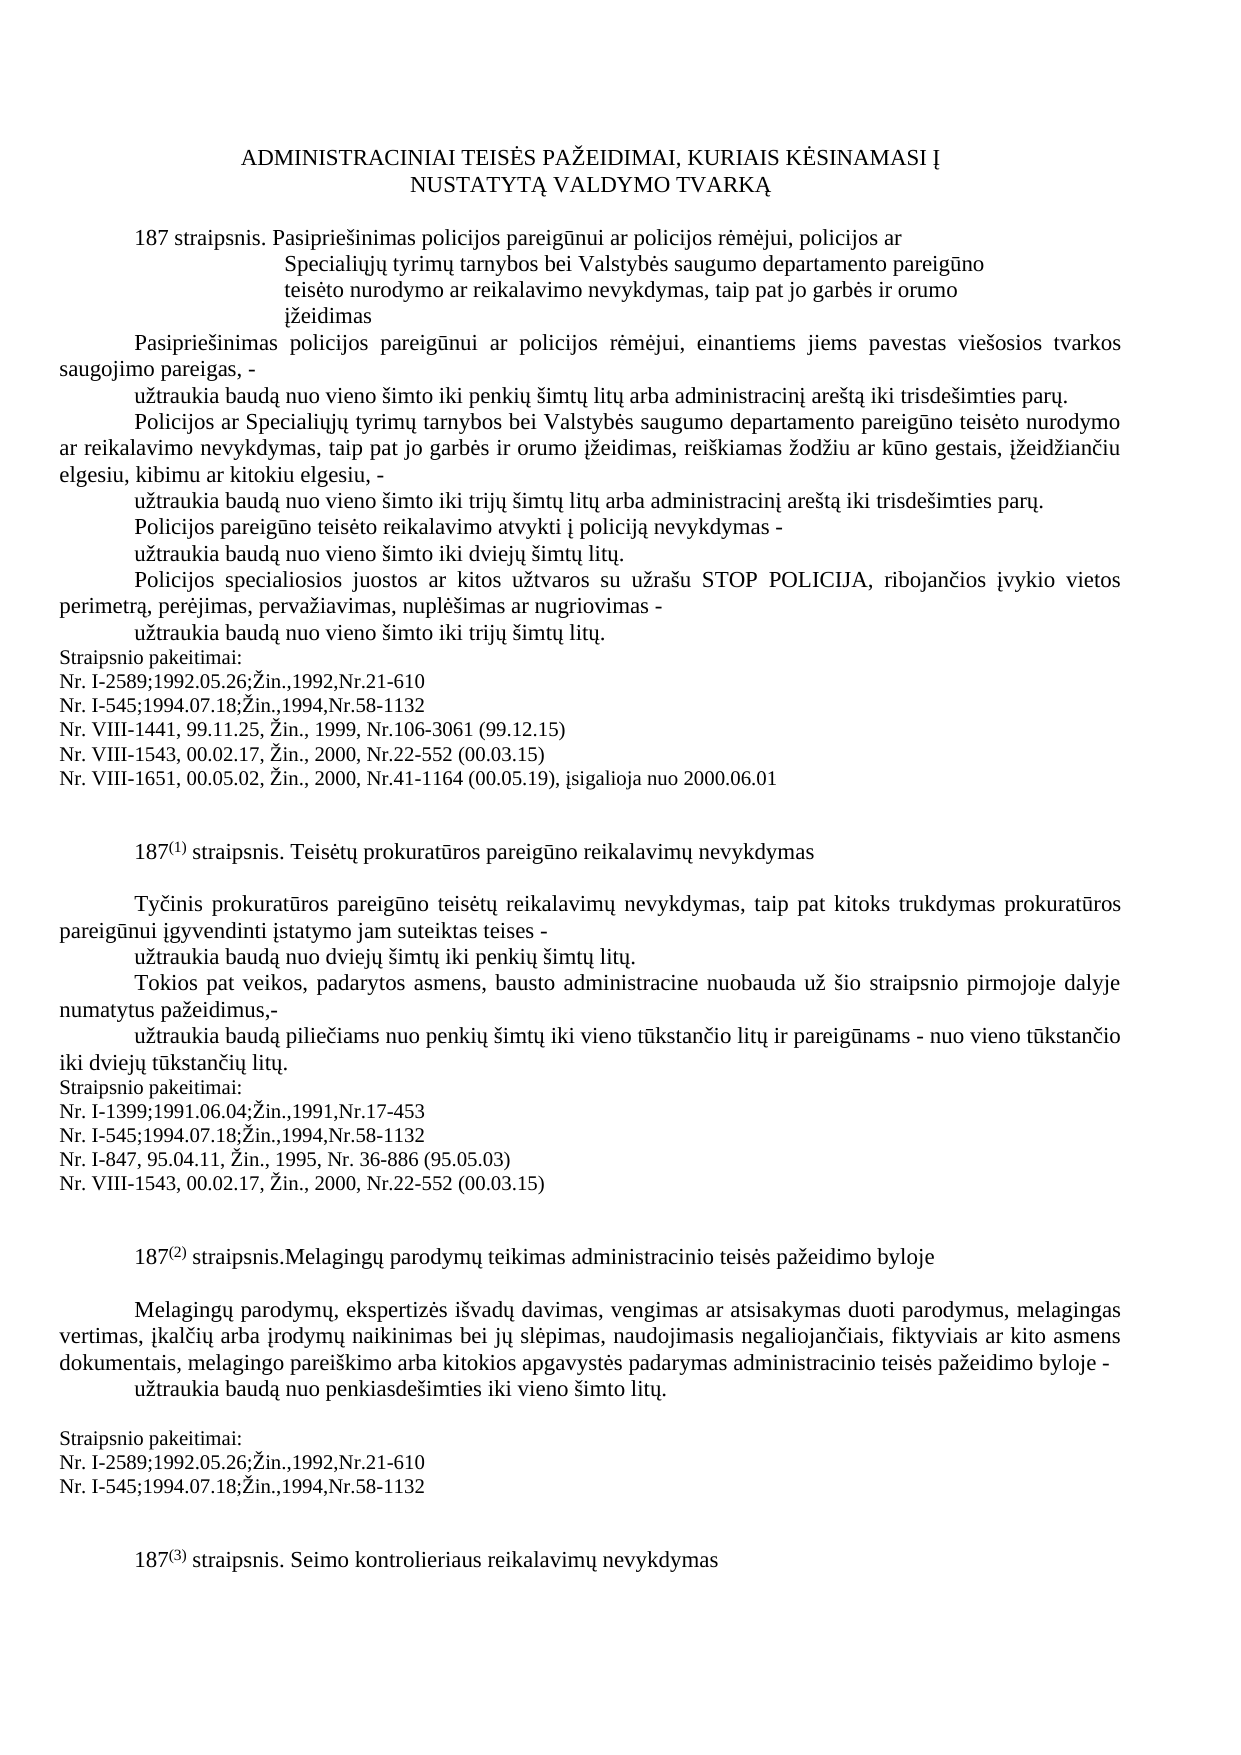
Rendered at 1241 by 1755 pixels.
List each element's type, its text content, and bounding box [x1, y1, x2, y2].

text Nr. I-2589;1992.05.26;Žin.,1992,Nr.21-610 [59, 669, 1122, 693]
text Pasipriešinimas policijos pareigūnui ar policijos rėmėjui, einantiems jiems pavestas viešosios tvarkos saugojimo pareigas, - [59, 329, 1122, 382]
text 187(2) straipsnis.Melagingų parodymų teikimas administracinio teisės pažeidimo byloje [59, 1243, 1122, 1270]
text ADMINISTRACINIAI TEISĖS PAŽEIDIMAI, KURIAIS KĖSINAMASI Į [59, 144, 1122, 171]
text Straipsnio pakeitimai: [59, 1426, 1122, 1449]
text Tokios pat veikos, padarytos asmens, bausto administracine nuobauda už šio straipsnio pirmojoje dalyje numatytus pažeidimus,- [59, 969, 1122, 1022]
text Nr. VIII-1441, 99.11.25, Žin., 1999, Nr.106-3061 (99.12.15) [59, 717, 1122, 741]
text užtraukia baudą nuo vieno šimto iki penkių šimtų litų arba administracinį areštą iki trisdešimties parų. [59, 382, 1122, 408]
text Nr. I-1399;1991.06.04;Žin.,1991,Nr.17-453 [59, 1099, 1122, 1123]
text Nr. VIII-1543, 00.02.17, Žin., 2000, Nr.22-552 (00.03.15) [59, 741, 1122, 766]
text 187 straipsnis. Pasipriešinimas policijos pareigūnui ar policijos rėmėjui, policijos ar [134, 223, 1122, 250]
text Specialiųjų tyrimų tarnybos bei Valstybės saugumo departamento pareigūno [284, 250, 1122, 276]
text užtraukia baudą nuo vieno šimto iki dviejų šimtų litų. [59, 540, 1122, 566]
text 187(1) straipsnis. Teisėtų prokuratūros pareigūno reikalavimų nevykdymas [59, 838, 1122, 864]
text Nr. VIII-1651, 00.05.02, Žin., 2000, Nr.41-1164 (00.05.19), įsigalioja nuo 2000.06.01 [59, 766, 1122, 789]
text Nr. I-545;1994.07.18;Žin.,1994,Nr.58-1132 [59, 1474, 1122, 1498]
text Straipsnio pakeitimai: [59, 645, 1122, 669]
text NUSTATYTĄ VALDYMO TVARKĄ [59, 171, 1122, 197]
text Nr. I-2589;1992.05.26;Žin.,1992,Nr.21-610 [59, 1449, 1122, 1474]
text užtraukia baudą nuo vieno šimto iki trijų šimtų litų. [59, 619, 1122, 645]
text įžeidimas [284, 303, 1122, 329]
text 187(3) straipsnis. Seimo kontrolieriaus reikalavimų nevykdymas [59, 1546, 1122, 1572]
text Straipsnio pakeitimai: [59, 1075, 1122, 1099]
text Nr. I-847, 95.04.11, Žin., 1995, Nr. 36-886 (95.05.03) [59, 1147, 1122, 1171]
text Policijos pareigūno teisėto reikalavimo atvykti į policiją nevykdymas - [59, 513, 1122, 540]
text Nr. I-545;1994.07.18;Žin.,1994,Nr.58-1132 [59, 1123, 1122, 1147]
text teisėto nurodymo ar reikalavimo nevykdymas, taip pat jo garbės ir orumo [284, 276, 1122, 303]
text Nr. I-545;1994.07.18;Žin.,1994,Nr.58-1132 [59, 693, 1122, 717]
text užtraukia baudą nuo penkiasdešimties iki vieno šimto litų. [59, 1375, 1122, 1401]
text Melagingų parodymų, ekspertizės išvadų davimas, vengimas ar atsisakymas duoti parodymus, melagingas vertimas, įkalčių arba įrodymų naikinimas bei jų slėpimas, naudojimasis negaliojančiais, fiktyviais ar kito asmens dokumentais, melagingo pareiškimo arba kitokios apgavystės padarymas administracinio teisės pažeidimo byloje - [59, 1296, 1122, 1375]
text užtraukia baudą piliečiams nuo penkių šimtų iki vieno tūkstančio litų ir pareigūnams - nuo vieno tūkstančio iki dviejų tūkstančių litų. [59, 1022, 1122, 1075]
text Policijos specialiosios juostos ar kitos užtvaros su užrašu STOP POLICIJA, ribojančios įvykio vietos perimetrą, perėjimas, pervažiavimas, nuplėšimas ar nugriovimas - [59, 566, 1122, 619]
text Nr. VIII-1543, 00.02.17, Žin., 2000, Nr.22-552 (00.03.15) [59, 1171, 1122, 1195]
text Tyčinis prokuratūros pareigūno teisėtų reikalavimų nevykdymas, taip pat kitoks trukdymas prokuratūros pareigūnui įgyvendinti įstatymo jam suteiktas teises - [59, 890, 1122, 943]
text užtraukia baudą nuo dviejų šimtų iki penkių šimtų litų. [59, 943, 1122, 969]
text Policijos ar Specialiųjų tyrimų tarnybos bei Valstybės saugumo departamento pareigūno teisėto nurodymo ar reikalavimo nevykdymas, taip pat jo garbės ir orumo įžeidimas, reiškiamas žodžiu ar kūno gestais, įžeidžiančiu elgesiu, kibimu ar kitokiu elgesiu, - [59, 408, 1122, 487]
text užtraukia baudą nuo vieno šimto iki trijų šimtų litų arba administracinį areštą iki trisdešimties parų. [59, 487, 1122, 513]
